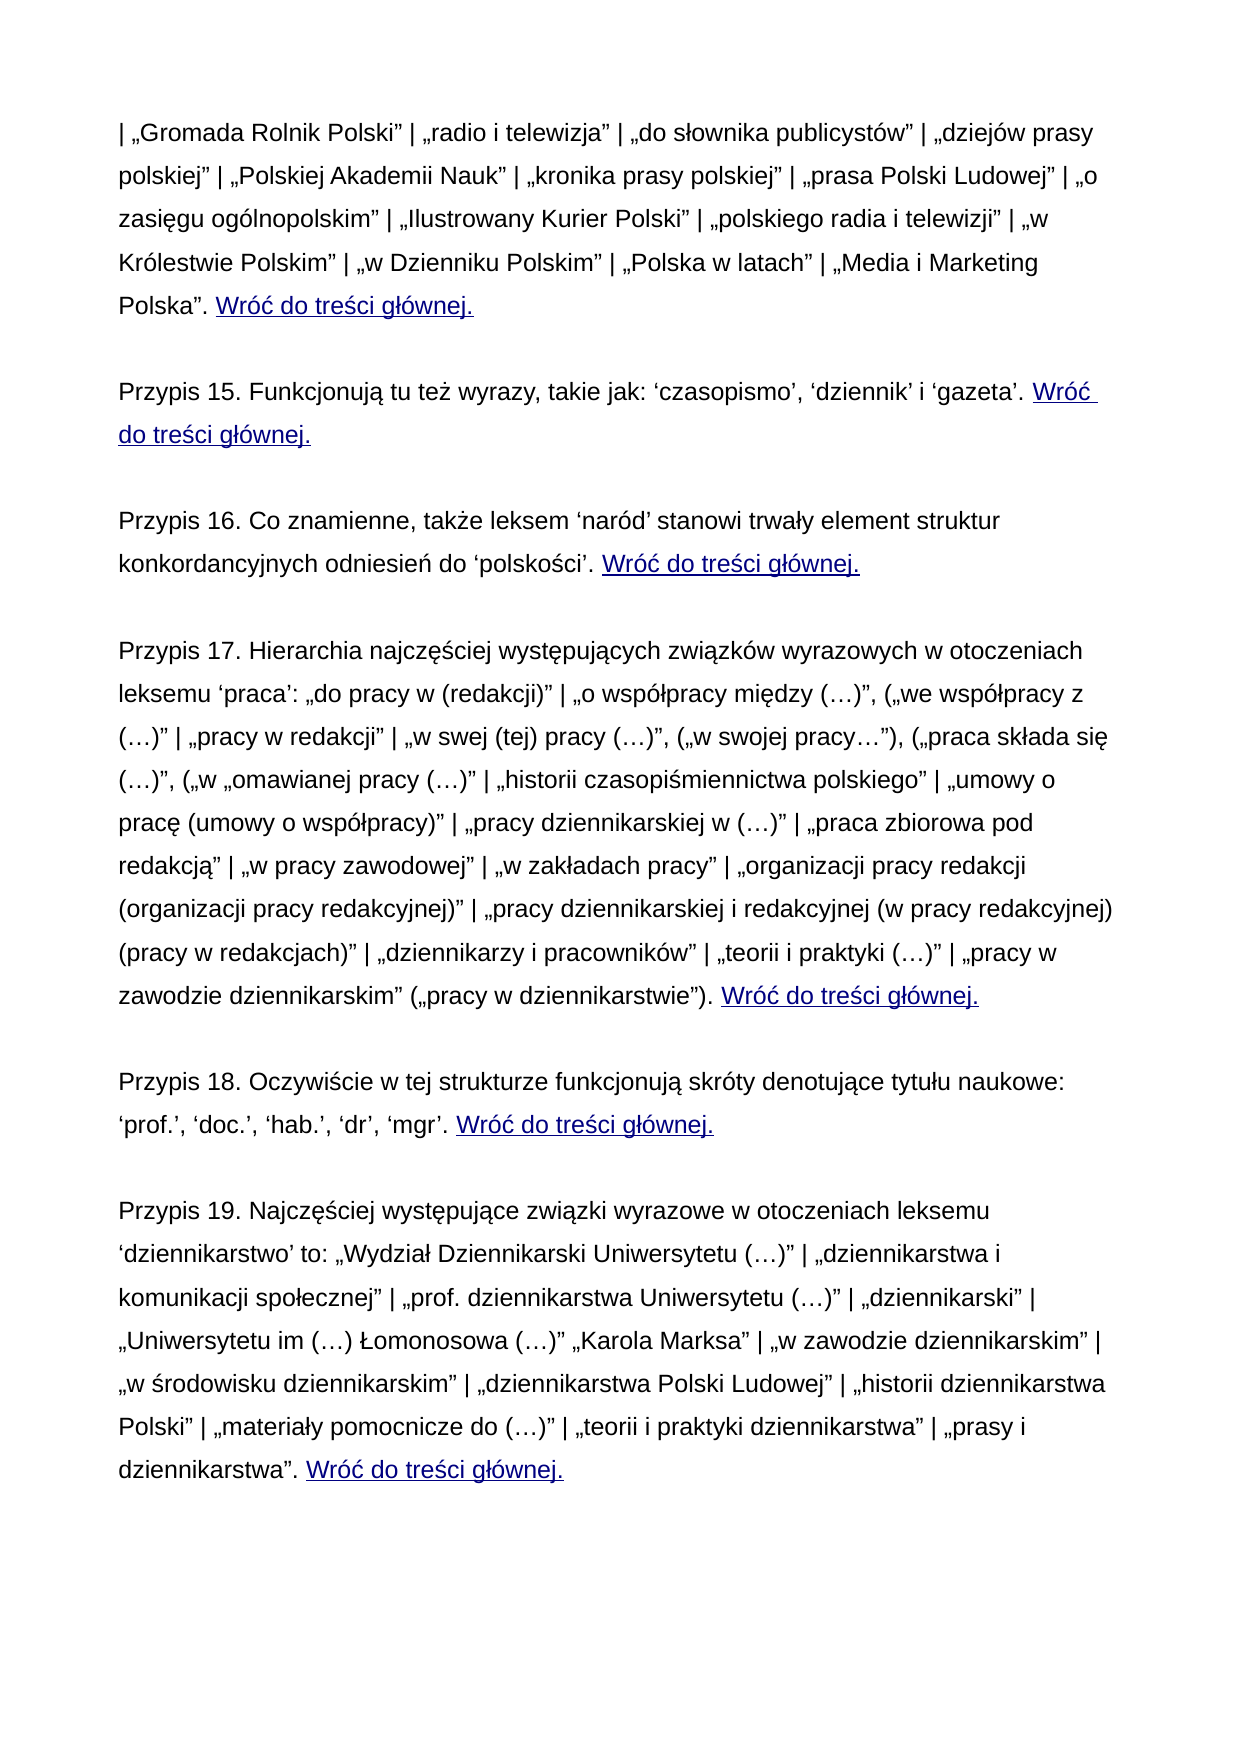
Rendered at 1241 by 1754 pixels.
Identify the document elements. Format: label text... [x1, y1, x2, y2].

text | „Gromada Rolnik Polski” | „radio i telewizja” | „do słownika publicystów” | „dziejów prasy polskiej” | „Polskiej Akademii Nauk” | „kronika prasy polskiej” | „prasa Polski Ludowej” | „o zasięgu ogólnopolskim” | „Ilustrowany Kurier Polski” | „polskiego radia i telewizji” | „w Królestwie Polskim” | „w Dzienniku Polskim” | „Polska w latach” | „Media i Marketing Polska”. Wróć do treści głównej. [118, 118, 1122, 319]
text Przypis 18. Oczywiście w tej strukturze funkcjonują skróty denotujące tytułu naukowe: ‘prof.’, ‘doc.’, ‘hab.’, ‘dr’, ‘mgr’. Wróć do treści głównej. [118, 1067, 1122, 1139]
text Przypis 17. Hierarchia najczęściej występujących związków wyrazowych w otoczeniach leksemu ‘praca’: „do pracy w (redakcji)” | „o współpracy między (…)”, („we współpracy z (…)” | „pracy w redakcji” | „w swej (tej) pracy (…)”, („w swojej pracy…”), („praca składa się (…)”, („w „omawianej pracy (…)” | „historii czasopiśmiennictwa polskiego” | „umowy o pracę (umowy o współpracy)” | „pracy dziennikarskiej w (…)” | „praca zbiorowa pod redakcją” | „w pracy zawodowej” | „w zakładach pracy” | „organizacji pracy redakcji (organizacji pracy redakcyjnej)” | „pracy dziennikarskiej i redakcyjnej (w pracy redakcyjnej) (pracy w redakcjach)” | „dziennikarzy i pracowników” | „teorii i praktyki (…)” | „pracy w zawodzie dziennikarskim” („pracy w dziennikarstwie”). Wróć do treści głównej. [118, 636, 1122, 1009]
text Przypis 15. Funkcjonują tu też wyrazy, takie jak: ‘czasopismo’, ‘dziennik’ i ‘gazeta’. Wróć do treści głównej. [118, 377, 1122, 449]
text Przypis 16. Co znamienne, także leksem ‘naród’ stanowi trwały element struktur konkordancyjnych odniesień do ‘polskości’. Wróć do treści głównej. [118, 506, 1122, 578]
text Przypis 19. Najczęściej występujące związki wyrazowe w otoczeniach leksemu ‘dziennikarstwo’ to: „Wydział Dziennikarski Uniwersytetu (…)” | „dziennikarstwa i komunikacji społecznej” | „prof. dziennikarstwa Uniwersytetu (…)” | „dziennikarski” | „Uniwersytetu im (…) Łomonosowa (…)” „Karola Marksa” | „w zawodzie dziennikarskim” | „w środowisku dziennikarskim” | „dziennikarstwa Polski Ludowej” | „historii dziennikarstwa Polski” | „materiały pomocnicze do (…)” | „teorii i praktyki dziennikarstwa” | „prasy i dziennikarstwa”. Wróć do treści głównej. [118, 1196, 1122, 1484]
